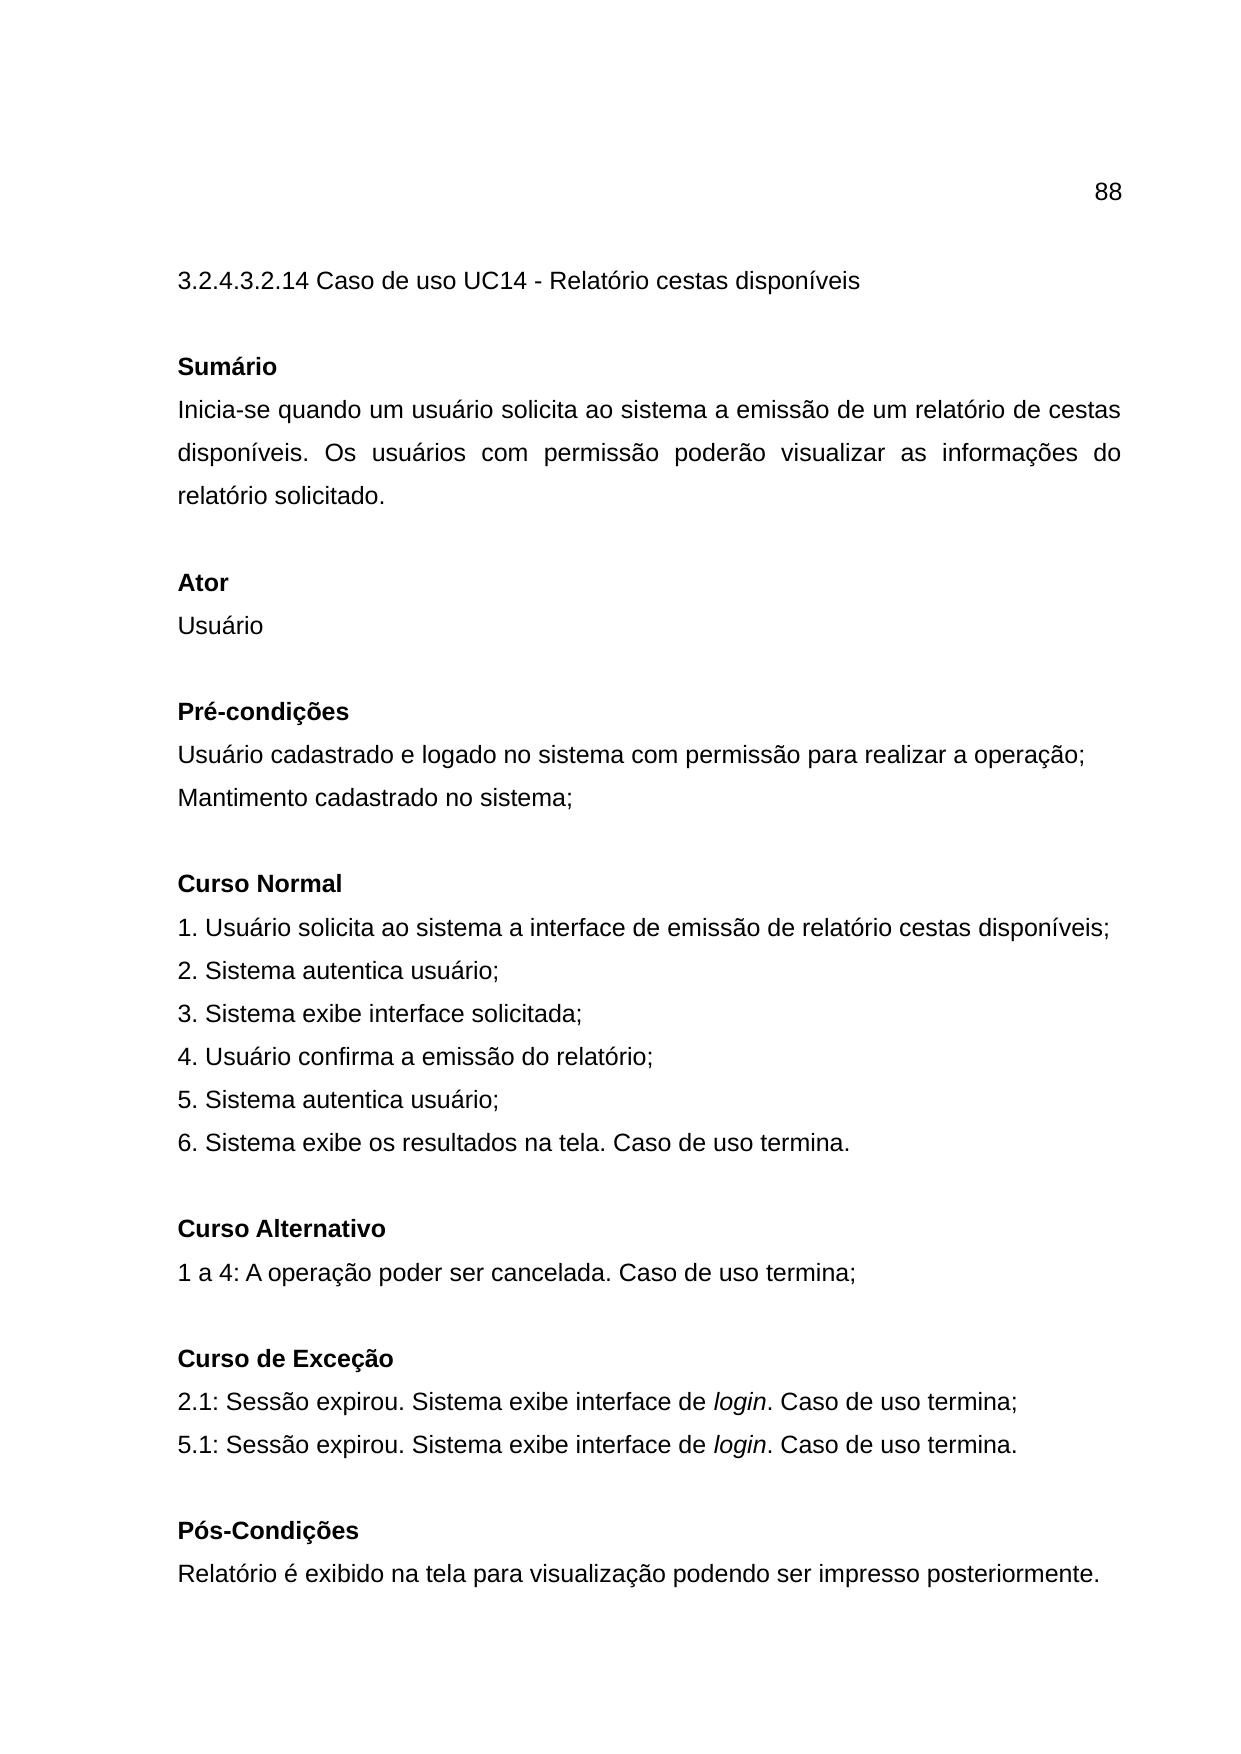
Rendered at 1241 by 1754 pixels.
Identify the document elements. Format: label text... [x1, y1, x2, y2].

text Curso Normal [177, 869, 1122, 898]
text 5. Sistema autentica usuário; [177, 1085, 1122, 1114]
text 3. Sistema exibe interface solicitada; [177, 999, 1122, 1028]
text 6. Sistema exibe os resultados na tela. Caso de uso termina. [177, 1128, 1122, 1157]
text Mantimento cadastrado no sistema; [177, 783, 1122, 812]
text Inicia-se quando um usuário solicita ao sistema a emissão de um relatório de cestas disponíveis. Os usuários com permissão poderão visualizar as informações do relatório solicitado. [177, 395, 1122, 510]
text 1. Usuário solicita ao sistema a interface de emissão de relatório cestas disponíveis; [177, 913, 1122, 941]
text Curso de Exceção [177, 1344, 1122, 1373]
text 5.1: Sessão expirou. Sistema exibe interface de login. Caso de uso termina. [177, 1430, 1122, 1459]
text 4. Usuário confirma a emissão do relatório; [177, 1042, 1122, 1071]
text 3.2.4.3.2.14 Caso de uso UC14 - Relatório cestas disponíveis [177, 266, 1122, 294]
text Pós-Condições [177, 1516, 1122, 1545]
text 2. Sistema autentica usuário; [177, 956, 1122, 984]
text Usuário cadastrado e logado no sistema com permissão para realizar a operação; [177, 740, 1122, 769]
text Sumário [177, 352, 1122, 381]
text Ator [177, 568, 1122, 596]
text 2.1: Sessão expirou. Sistema exibe interface de login. Caso de uso termina; [177, 1387, 1122, 1416]
text 1 a 4: A operação poder ser cancelada. Caso de uso termina; [177, 1258, 1122, 1286]
text Relatório é exibido na tela para visualização podendo ser impresso posteriormente. [177, 1559, 1122, 1588]
text Usuário [177, 611, 1122, 639]
text Pré-condições [177, 697, 1122, 726]
text Curso Alternativo [177, 1214, 1122, 1243]
